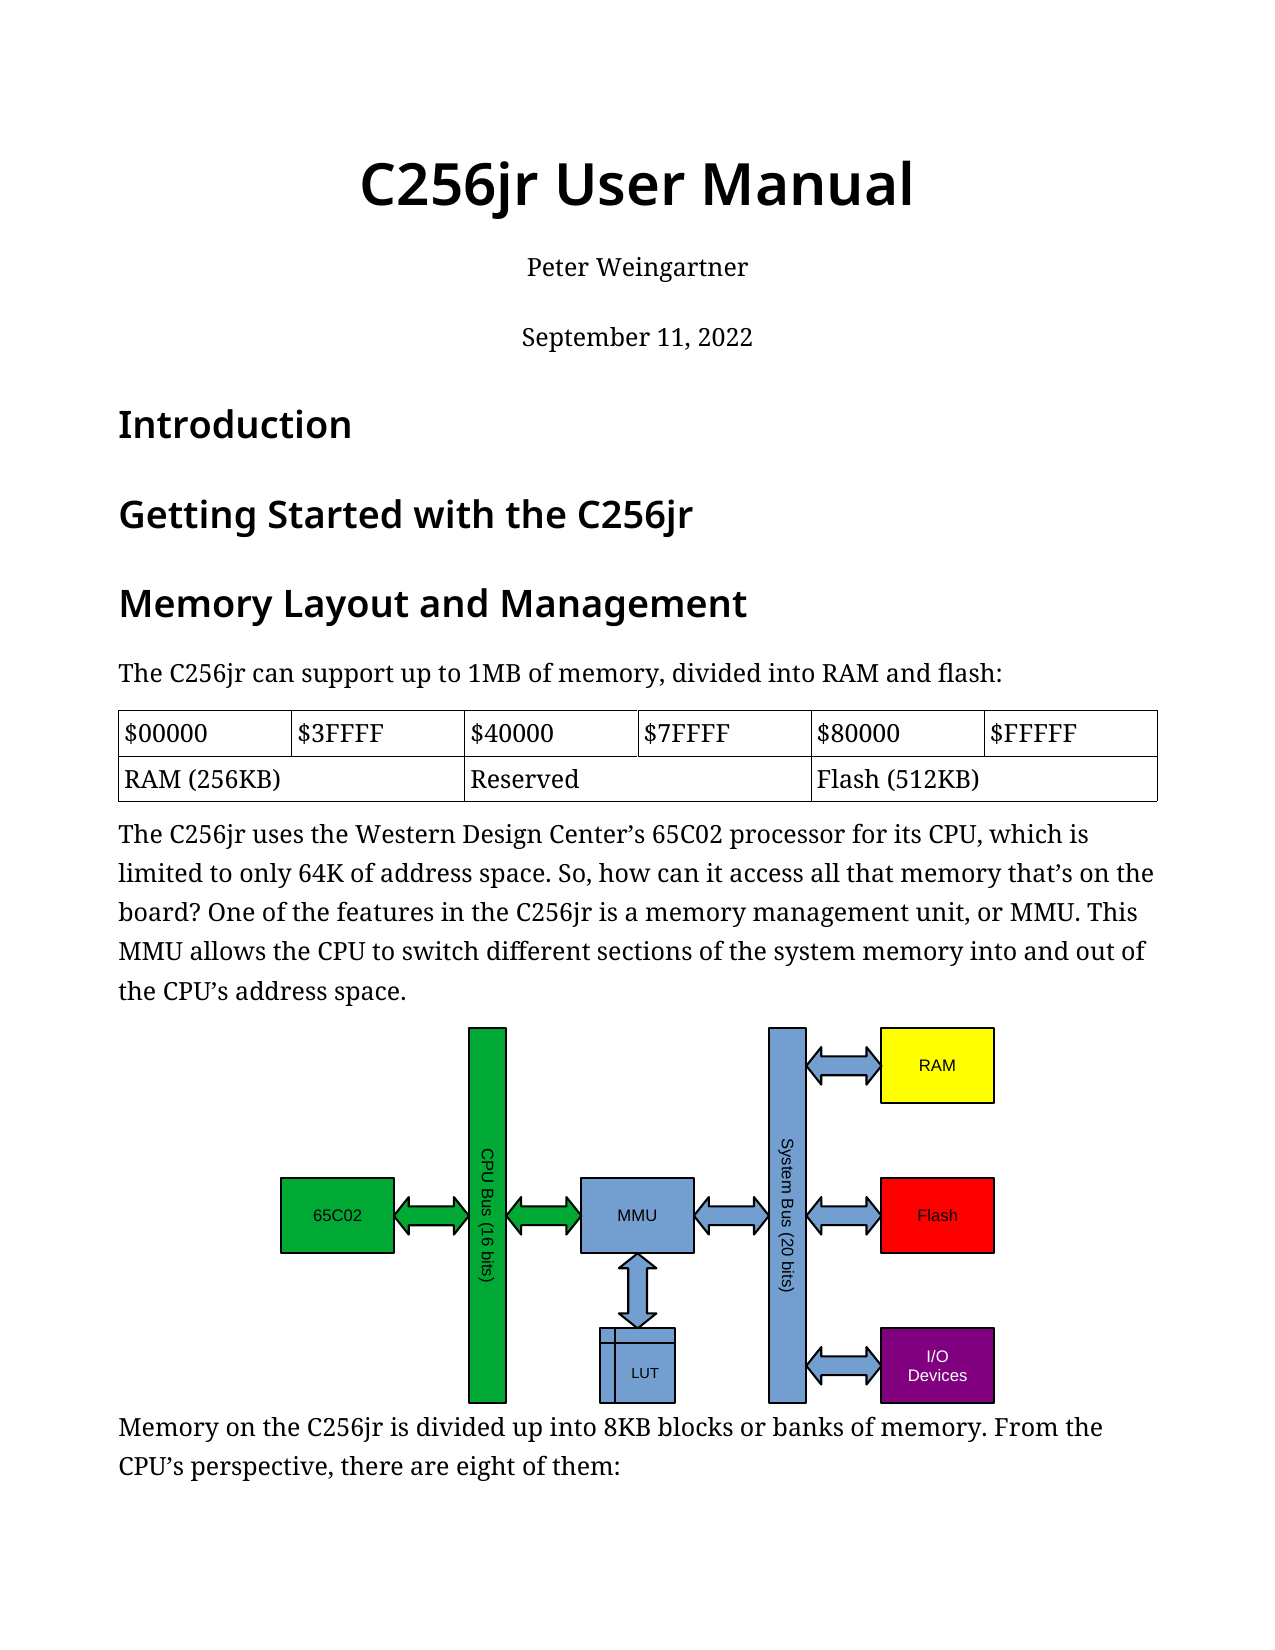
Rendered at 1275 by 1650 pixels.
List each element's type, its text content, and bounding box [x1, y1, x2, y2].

table_header $00000 [119, 711, 291, 756]
text September 11, 2022 [118, 319, 1157, 353]
title C256jr User Manual [118, 143, 1157, 223]
table_cell Flash (512KB) [812, 757, 1157, 801]
table_header $7FFFF [639, 711, 811, 756]
text The C256jr can support up to 1MB of memory, divided into RAM and flash: [118, 656, 1157, 690]
text Memory on the C256jr is divided up into 8KB blocks or banks of memory. From the CPU’s perspective, there are eight of them: [118, 1042, 1157, 1483]
table_cell RAM (256KB) [119, 757, 464, 801]
table_cell Reserved [465, 757, 811, 801]
subtitle Getting Started with the C256jr [118, 488, 1157, 539]
subtitle Introduction [118, 398, 1157, 450]
subtitle Memory Layout and Management [118, 577, 1157, 628]
table_header $40000 [465, 711, 637, 756]
table_header $80000 [812, 711, 984, 756]
text The C256jr uses the Western Design Center’s 65C02 processor for its CPU, which is limited to only 64K of address space. So, how can it access all that memory that’s on the board? One of the features in the C256jr is a memory management unit, or MMU. This MMU allows the CPU to switch different sections of the system memory into and out of the CPU’s address space. [118, 816, 1157, 1007]
text Peter Weingartner [118, 250, 1157, 284]
table_header $3FFFF [292, 711, 464, 756]
table_header $FFFFF [985, 711, 1157, 756]
